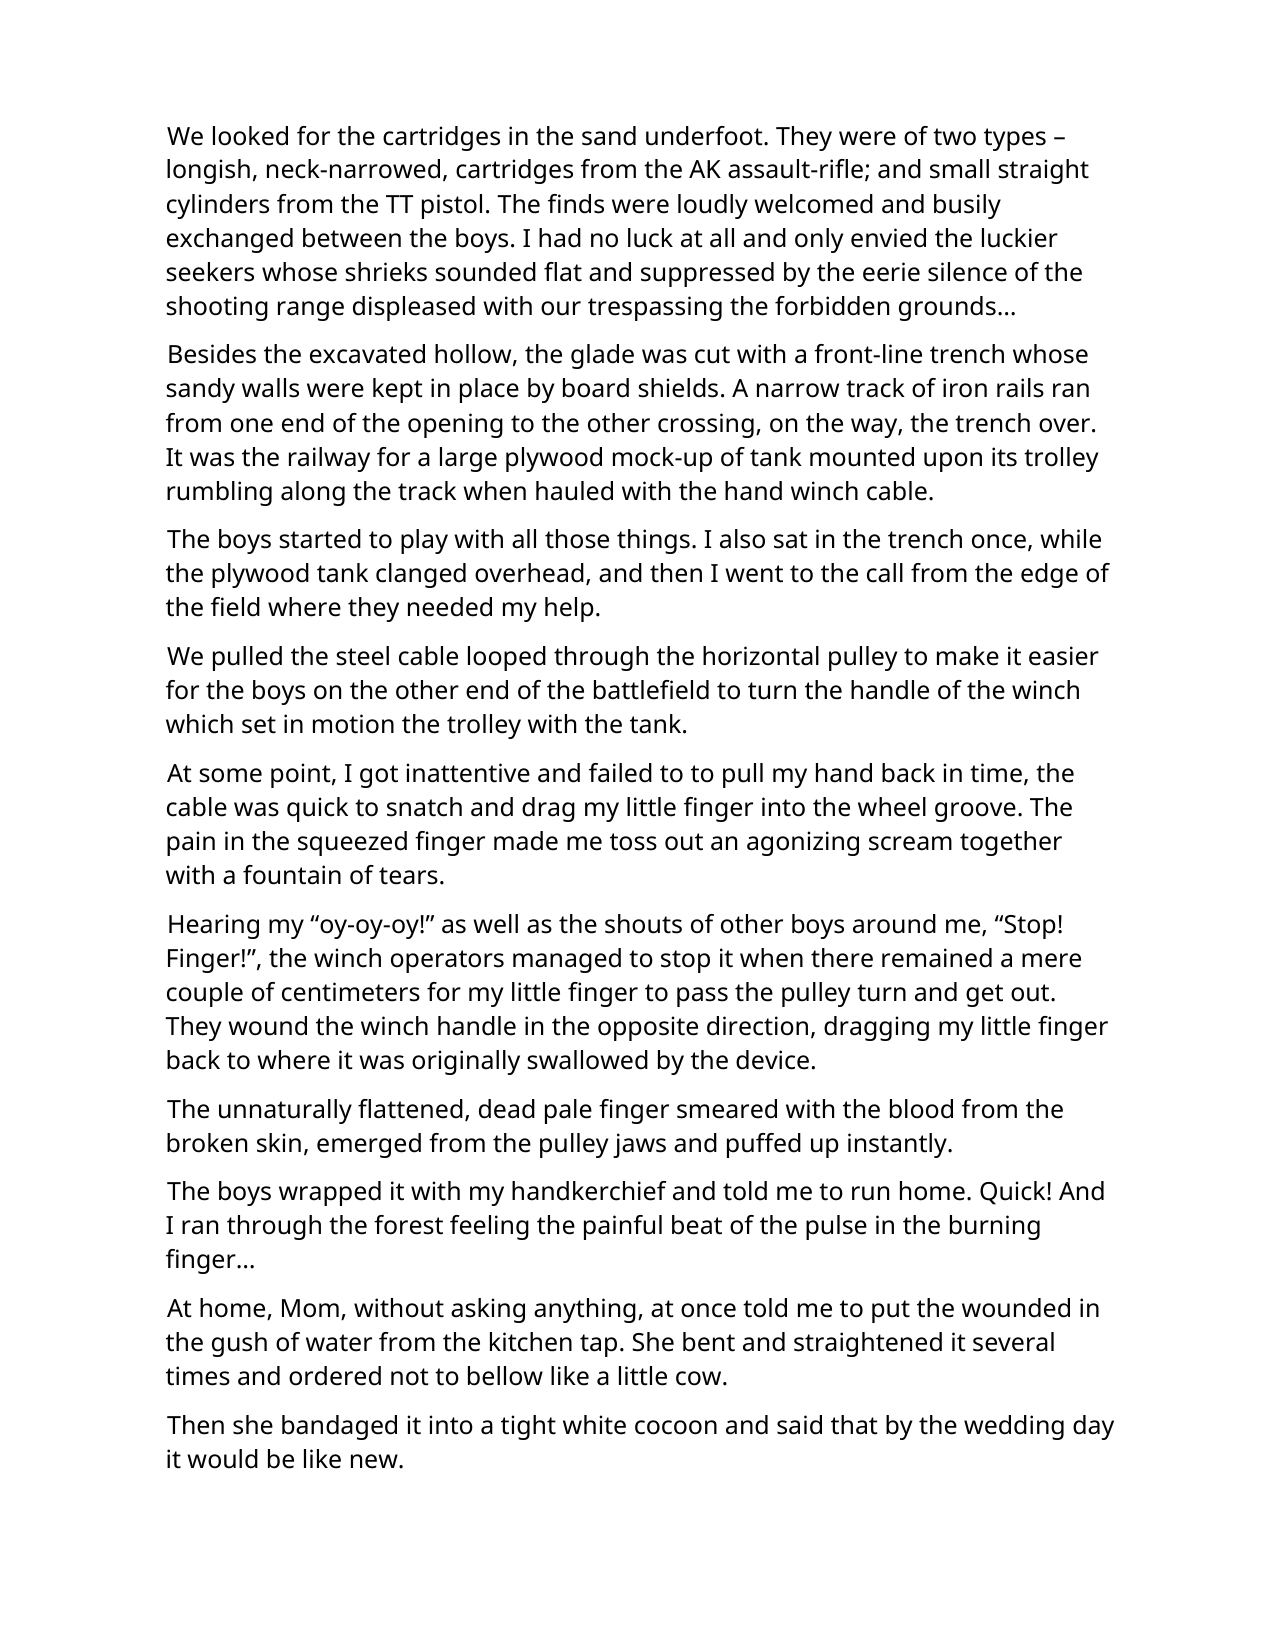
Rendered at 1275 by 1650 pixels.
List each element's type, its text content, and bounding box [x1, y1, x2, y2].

text We pulled the steel cable looped through the horizontal pulley to make it easier for the boys on the other end of the battlefield to turn the handle of the winch which set in motion the trolley with the tank. [165, 639, 1118, 741]
text The boys started to play with all those things. I also sat in the trench once, while the plywood tank clanged overhead, and then I went to the call from the edge of the field where they needed my help. [165, 522, 1118, 624]
text At some point, I got inattentive and failed to to pull my hand back in time, the cable was quick to snatch and drag my little finger into the wheel groove. The pain in the squeezed finger made me toss out an agonizing scream together with a fountain of tears. [165, 756, 1118, 892]
text Besides the excavated hollow, the glade was cut with a front-line trench whose sandy walls were kept in place by board shields. A narrow track of iron rails ran from one end of the opening to the other crossing, on the way, the trench over. It was the railway for a large plywood mock-up of tank mounted upon its trolley rumbling along the track when hauled with the hand winch cable. [165, 337, 1118, 507]
text Then she bandaged it into a tight white cocoon and said that by the wedding day it would be like new. [165, 1407, 1118, 1476]
text At home, Mom, without asking anything, at once told me to put the wounded in the gush of water from the kitchen tap. She bent and straightened it several times and ordered not to bellow like a little cow. [165, 1291, 1118, 1393]
text Hearing my “oy-oy-oy!” as well as the shouts of other boys around me, “Stop! Finger!”, the winch operators managed to stop it when there remained a mere couple of centimeters for my little finger to pass the pulley turn and get out. They wound the winch handle in the opposite direction, dragging my little finger back to where it was originally swallowed by the device. [165, 906, 1118, 1077]
text The unnaturally flattened, dead pale finger smeared with the blood from the broken skin, emerged from the pulley jaws and puffed up instantly. [165, 1091, 1118, 1159]
text We looked for the cartridges in the sand underfoot. They were of two types – longish, neck-narrowed, cartridges from the AK assault-rifle; and small straight cylinders from the TT pistol. The finds were loudly welcomed and busily exchanged between the boys. I had no luck at all and only envied the luckier seekers whose shrieks sounded flat and suppressed by the eerie silence of the shooting range displeased with our trespassing the forbidden grounds… [165, 118, 1118, 322]
text The boys wrapped it with my handkerchief and told me to run home. Quick! And I ran through the forest feeling the painful beat of the pulse in the burning finger… [165, 1174, 1118, 1276]
